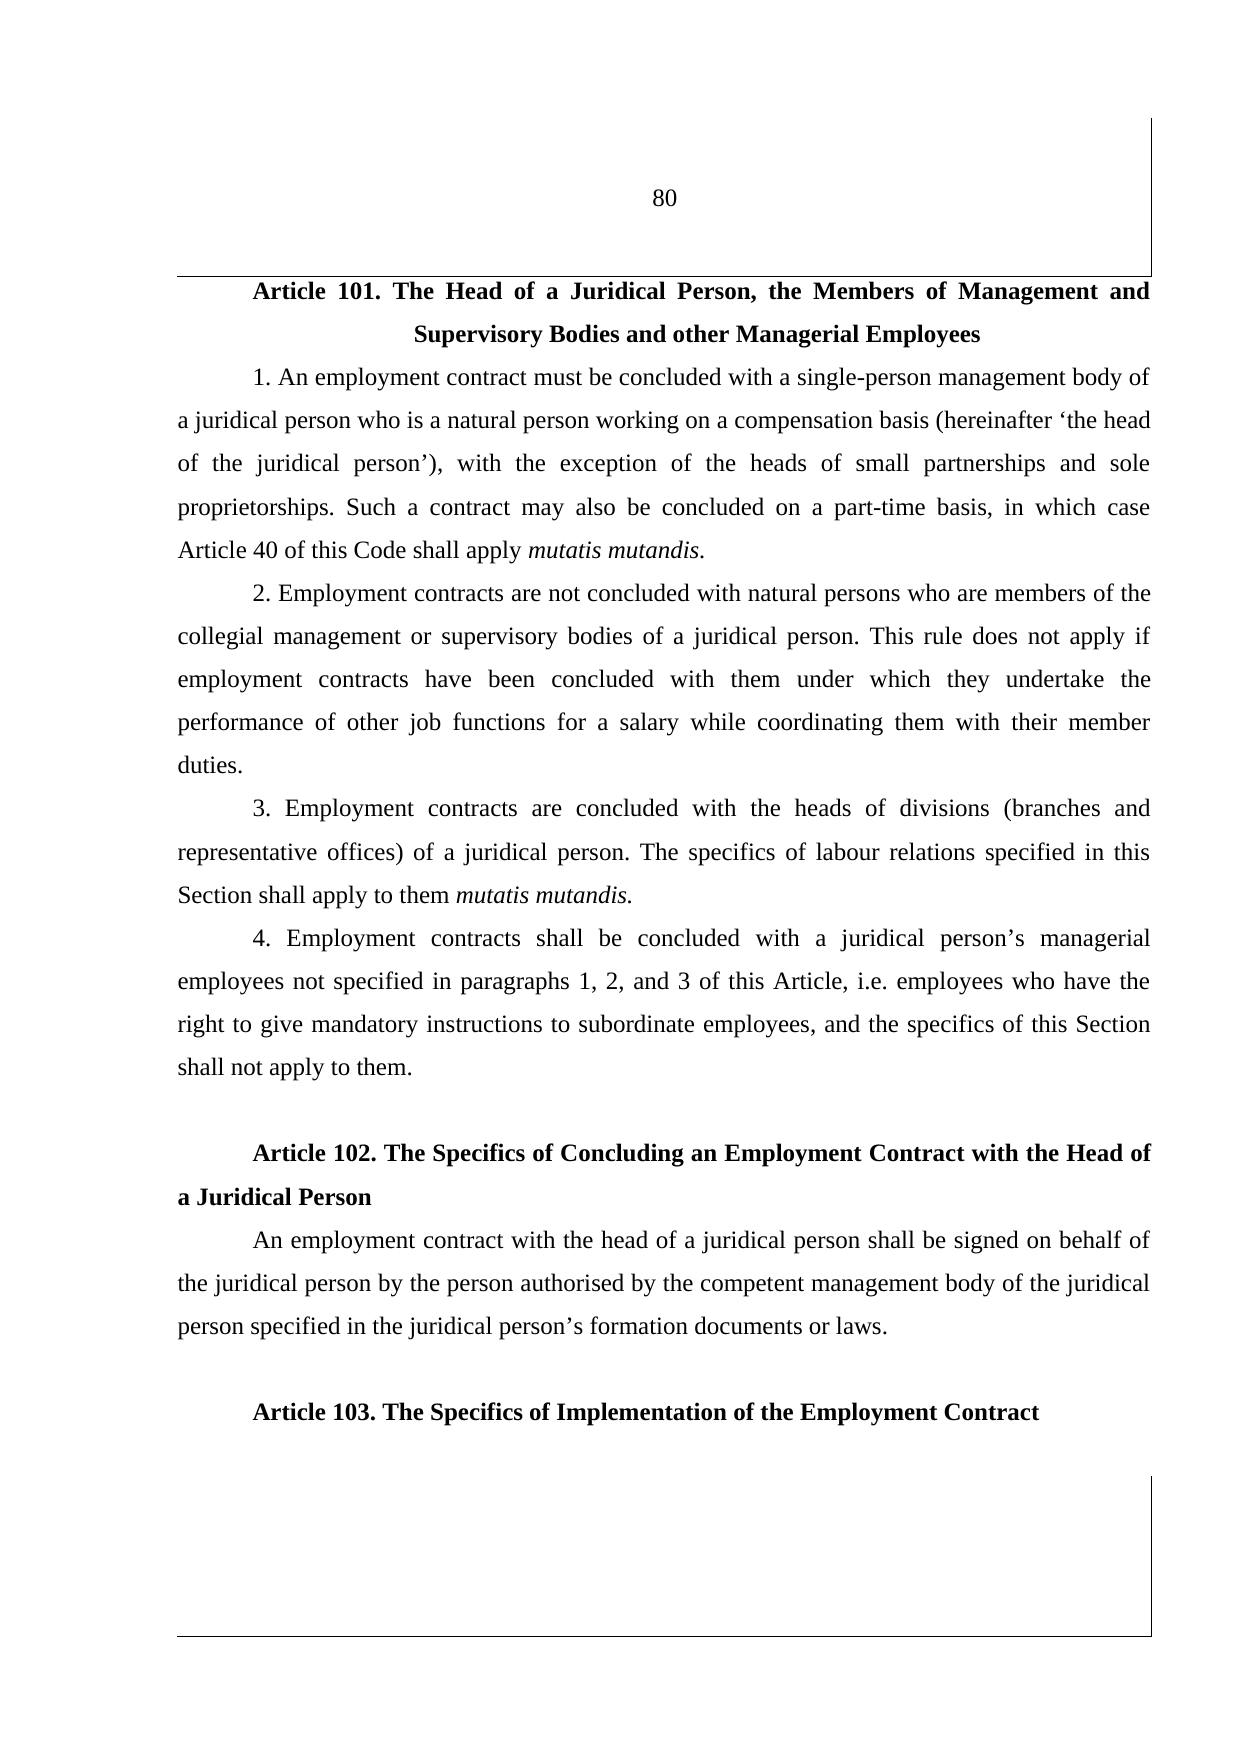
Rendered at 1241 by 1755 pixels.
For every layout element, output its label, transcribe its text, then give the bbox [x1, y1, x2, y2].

text Article 102. The Specifics of Concluding an Employment Contract with the Head of a Juridical Person [177, 1138, 1152, 1210]
text Article 101. The Head of a Juridical Person, the Members of Management and Supervisory Bodies and other Managerial Employees [252, 276, 1152, 348]
text An employment contract with the head of a juridical person shall be signed on behalf of the juridical person by the person authorised by the competent management body of the juridical person specified in the juridical person’s formation documents or laws. [177, 1225, 1152, 1340]
text 2. Employment contracts are not concluded with natural persons who are members of the collegial management or supervisory bodies of a juridical person. This rule does not apply if employment contracts have been concluded with them under which they undertake the performance of other job functions for a salary while coordinating them with their member duties. [177, 578, 1152, 779]
text 4. Employment contracts shall be concluded with a juridical person’s managerial employees not specified in paragraphs 1, 2, and 3 of this Article, i.e. employees who have the right to give mandatory instructions to subordinate employees, and the specifics of this Section shall not apply to them. [177, 923, 1152, 1081]
text Article 103. The Specifics of Implementation of the Employment Contract [177, 1397, 1152, 1426]
text 1. An employment contract must be concluded with a single-person management body of a juridical person who is a natural person working on a compensation basis (hereinafter ‘the head of the juridical person’), with the exception of the heads of small partnerships and sole proprietorships. Such a contract may also be concluded on a part-time basis, in which case Article 40 of this Code shall apply mutatis mutandis. [177, 362, 1152, 563]
text 3. Employment contracts are concluded with the heads of divisions (branches and representative offices) of a juridical person. The specifics of labour relations specified in this Section shall apply to them mutatis mutandis. [177, 793, 1152, 908]
